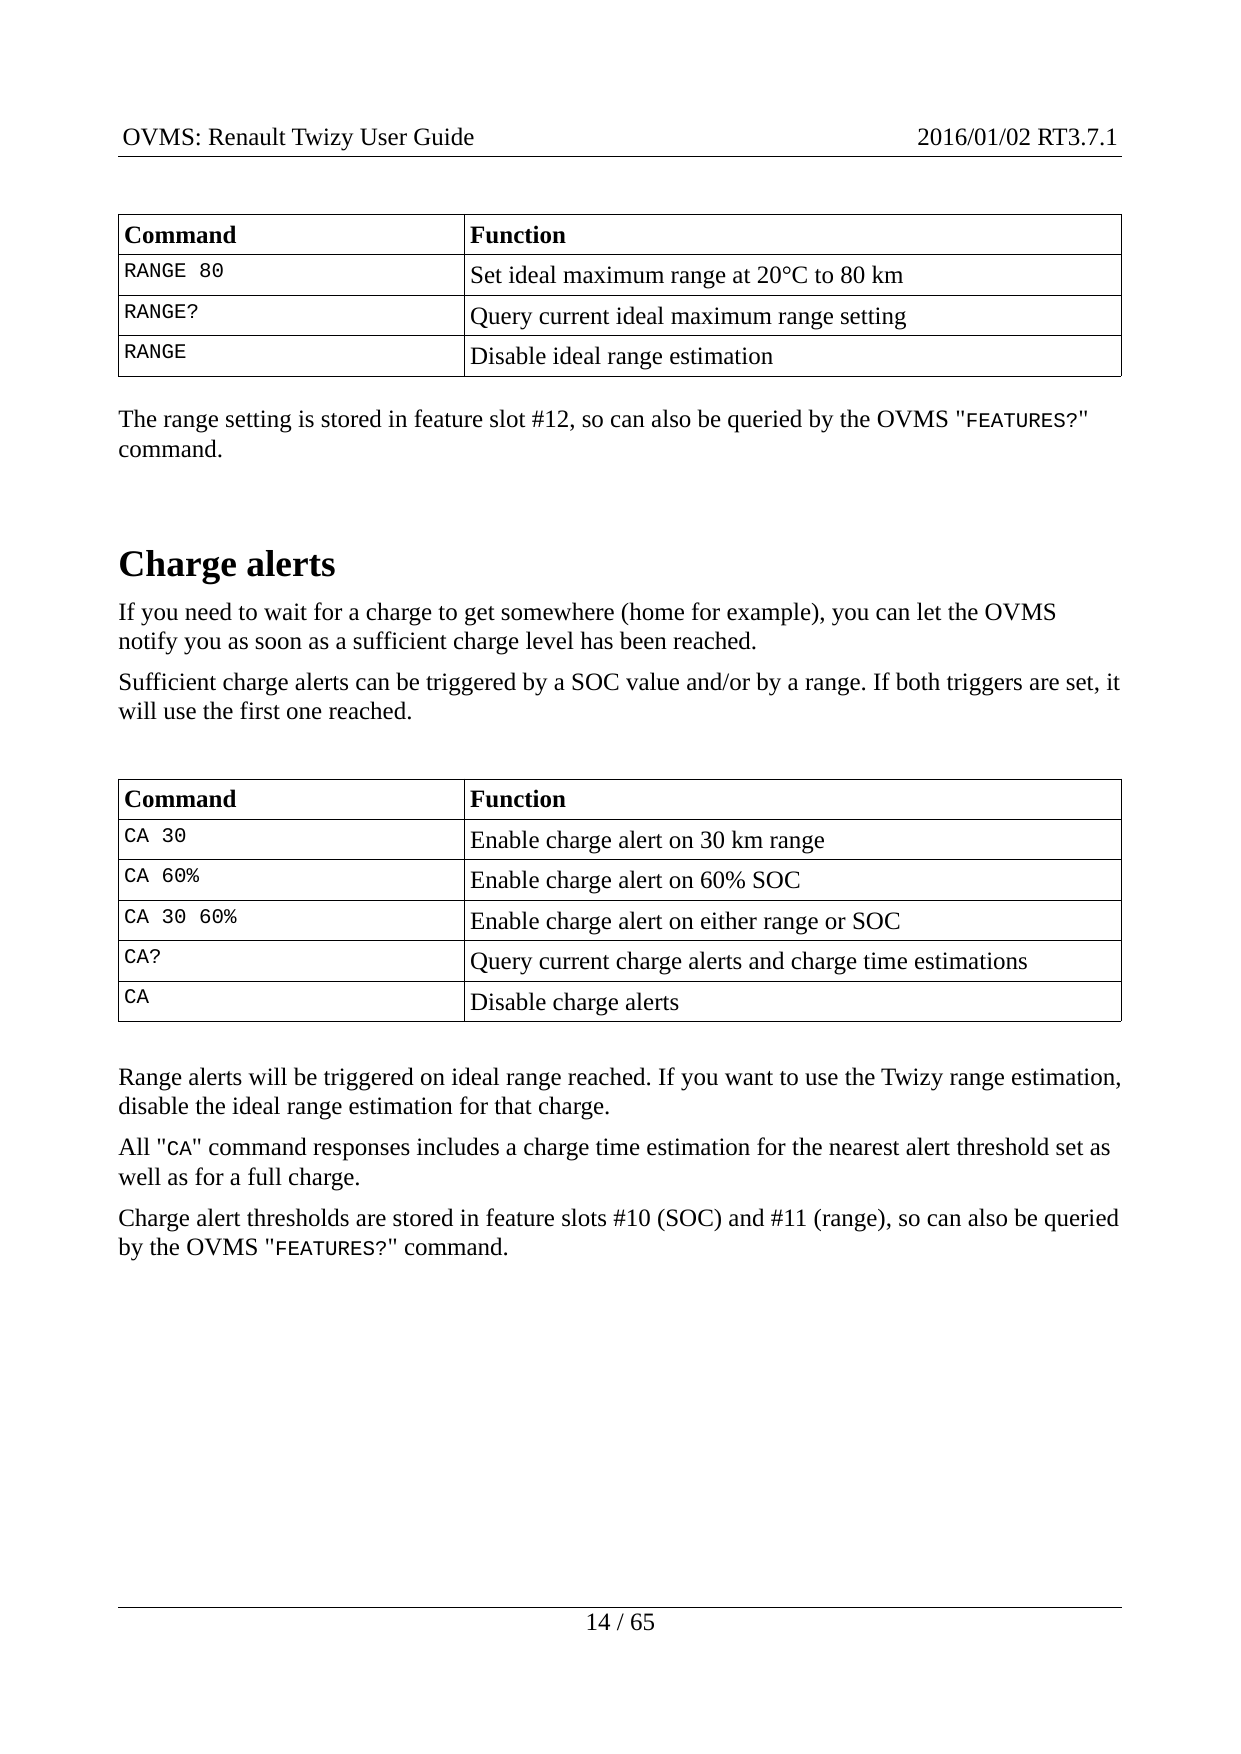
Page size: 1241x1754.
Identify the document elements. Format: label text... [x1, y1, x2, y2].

table_cell Disable ideal range estimation [465, 336, 1121, 376]
table_cell Query current charge alerts and charge time estimations [465, 941, 1121, 981]
text Range alerts will be triggered on ideal range reached. If you want to use the Twizy range estimation, disable the ideal range estimation for that charge. [118, 1062, 1122, 1120]
table_cell Disable charge alerts [465, 982, 1121, 1021]
text Sufficient charge alerts can be triggered by a SOC value and/or by a range. If both triggers are set, it will use the first one reached. [118, 667, 1122, 725]
table_cell Query current ideal maximum range setting [465, 296, 1121, 335]
text All "CA" command responses includes a charge time estimation for the nearest alert threshold set as well as for a full charge. [118, 1132, 1122, 1191]
table_cell Enable charge alert on either range or SOC [465, 901, 1121, 940]
table_cell Set ideal maximum range at 20°C to 80 km [465, 255, 1121, 295]
table_cell CA 60% [119, 860, 464, 900]
table_cell CA [119, 982, 464, 1021]
table_cell CA 30 60% [119, 901, 464, 940]
text If you need to wait for a charge to get somewhere (home for example), you can let the OVMS notify you as soon as a sufficient charge level has been reached. [118, 597, 1122, 655]
table_cell CA 30 [119, 820, 464, 859]
table_header Function [465, 215, 1121, 254]
text Charge alert thresholds are stored in feature slots #10 (SOC) and #11 (range), so can also be queried by the OVMS "FEATURES?" command. [118, 1203, 1122, 1262]
table_cell RANGE? [119, 296, 464, 335]
table_cell RANGE 80 [119, 255, 464, 295]
table_header Function [465, 780, 1121, 819]
table_cell Enable charge alert on 30 km range [465, 820, 1121, 859]
table_header Command [119, 780, 464, 819]
table_cell RANGE [119, 336, 464, 376]
subtitle Charge alerts [118, 542, 1122, 585]
table_header Command [119, 215, 464, 254]
text The range setting is stored in feature slot #12, so can also be queried by the OVMS "FEATURES?" command. [118, 404, 1122, 463]
table_cell CA? [119, 941, 464, 981]
table_cell Enable charge alert on 60% SOC [465, 860, 1121, 900]
